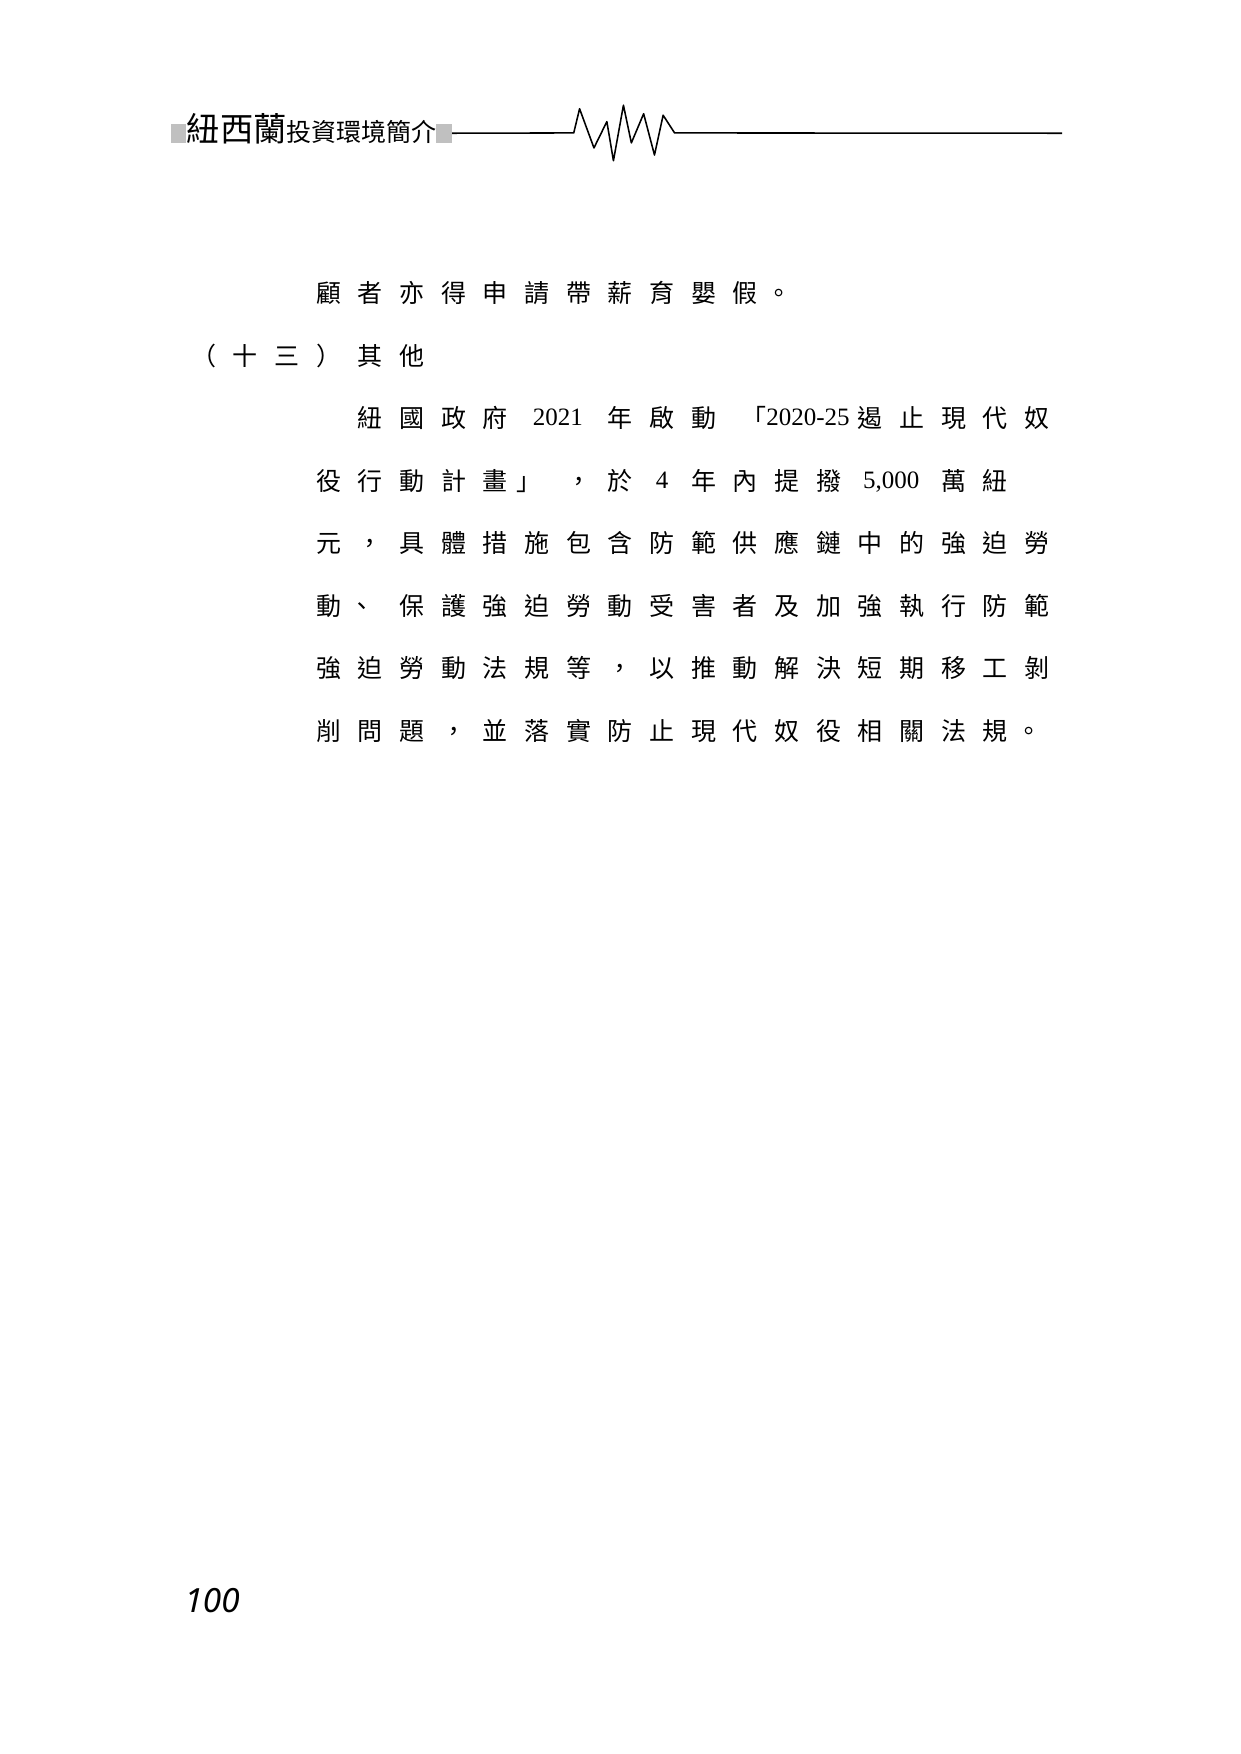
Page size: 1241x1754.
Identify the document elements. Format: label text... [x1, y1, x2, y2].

text （十三）其他 [183, 313, 1058, 375]
text 顧者亦得申請帶薪育嬰假。 [281, 250, 1058, 313]
text 紐國政府2021年啟動「2020-25遏止現代奴役行動計畫」，於4年內提撥5,000萬紐元，具體措施包含防範供應鏈中的強迫勞動、保護強迫勞動受害者及加強執行防範強迫勞動法規等，以推動解決短期移工剝削問題，並落實防止現代奴役相關法規。 [281, 375, 1058, 750]
